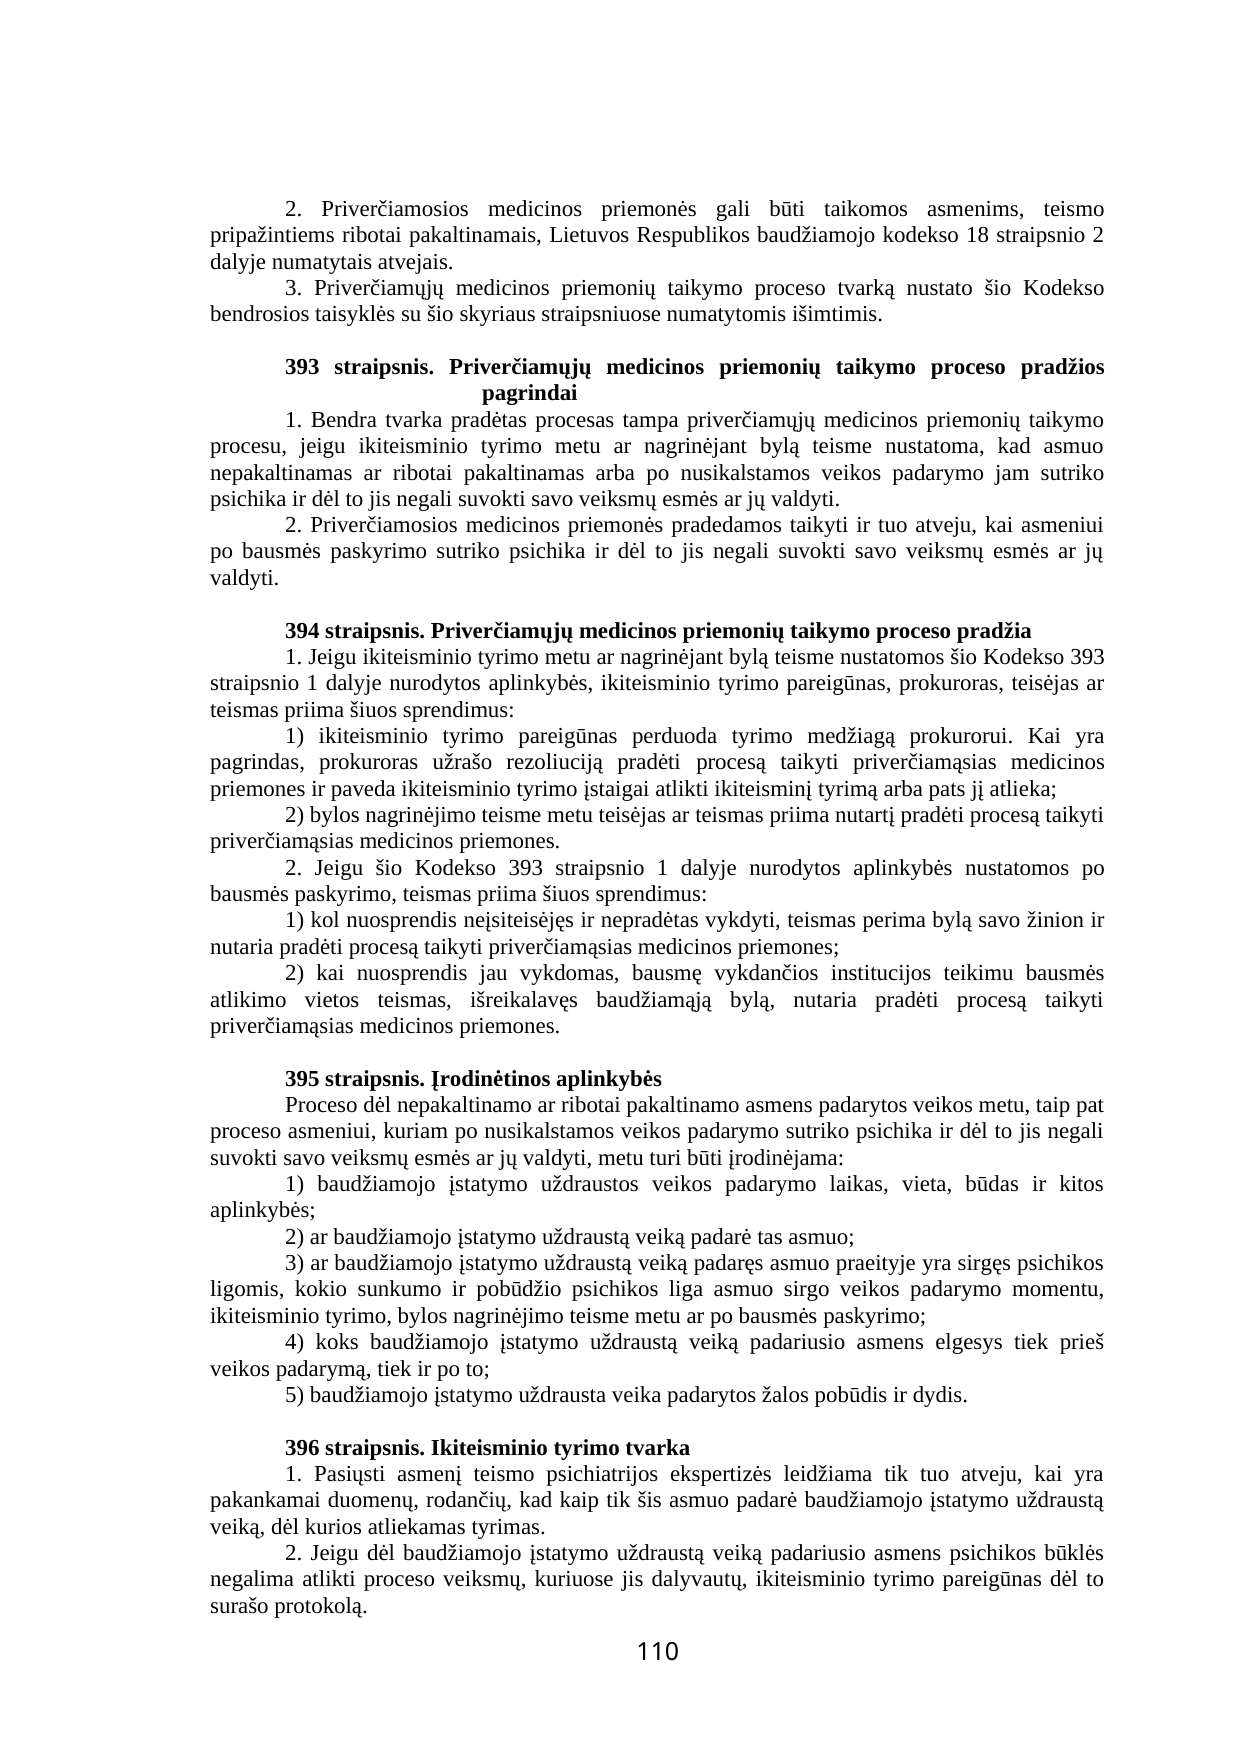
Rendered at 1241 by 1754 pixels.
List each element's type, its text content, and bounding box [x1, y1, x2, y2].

text 2) bylos nagrinėjimo teisme metu teisėjas ar teismas priima nutartį pradėti procesą taikyti priverčiamąsias medicinos priemones. [210, 801, 1106, 854]
text 396 straipsnis. Ikiteisminio tyrimo tvarka [210, 1434, 1106, 1460]
text 3. Priverčiamųjų medicinos priemonių taikymo proceso tvarką nustato šio Kodekso bendrosios taisyklės su šio skyriaus straipsniuose numatytomis išimtimis. [210, 274, 1106, 327]
text 2. Priverčiamosios medicinos priemonės gali būti taikomos asmenims, teismo pripažintiems ribotai pakaltinamais, Lietuvos Respublikos baudžiamojo kodekso 18 straipsnio 2 dalyje numatytais atvejais. [210, 195, 1106, 274]
text 1. Jeigu ikiteisminio tyrimo metu ar nagrinėjant bylą teisme nustatomos šio Kodekso 393 straipsnio 1 dalyje nurodytos aplinkybės, ikiteisminio tyrimo pareigūnas, prokuroras, teisėjas ar teismas priima šiuos sprendimus: [210, 643, 1106, 722]
text 395 straipsnis. Įrodinėtinos aplinkybės [210, 1065, 1106, 1091]
text 394 straipsnis. Priverčiamųjų medicinos priemonių taikymo proceso pradžia [285, 617, 1106, 643]
text 5) baudžiamojo įstatymo uždrausta veika padarytos žalos pobūdis ir dydis. [210, 1381, 1106, 1407]
text 1) kol nuosprendis neįsiteisėjęs ir nepradėtas vykdyti, teismas perima bylą savo žinion ir nutaria pradėti procesą taikyti priverčiamąsias medicinos priemones; [210, 907, 1106, 959]
text 1) ikiteisminio tyrimo pareigūnas perduoda tyrimo medžiagą prokurorui. Kai yra pagrindas, prokuroras užrašo rezoliuciją pradėti procesą taikyti priverčiamąsias medicinos priemones ir paveda ikiteisminio tyrimo įstaigai atlikti ikiteisminį tyrimą arba pats jį atlieka; [210, 722, 1106, 801]
text 4) koks baudžiamojo įstatymo uždraustą veiką padariusio asmens elgesys tiek prieš veikos padarymą, tiek ir po to; [210, 1328, 1106, 1381]
text 1. Pasiųsti asmenį teismo psichiatrijos ekspertizės leidžiama tik tuo atveju, kai yra pakankamai duomenų, rodančių, kad kaip tik šis asmuo padarė baudžiamojo įstatymo uždraustą veiką, dėl kurios atliekamas tyrimas. [210, 1460, 1106, 1539]
text 1) baudžiamojo įstatymo uždraustos veikos padarymo laikas, vieta, būdas ir kitos aplinkybės; [210, 1170, 1106, 1223]
text Proceso dėl nepakaltinamo ar ribotai pakaltinamo asmens padarytos veikos metu, taip pat proceso asmeniui, kuriam po nusikalstamos veikos padarymo sutriko psichika ir dėl to jis negali suvokti savo veiksmų esmės ar jų valdyti, metu turi būti įrodinėjama: [210, 1091, 1106, 1170]
text 1. Bendra tvarka pradėtas procesas tampa priverčiamųjų medicinos priemonių taikymo procesu, jeigu ikiteisminio tyrimo metu ar nagrinėjant bylą teisme nustatoma, kad asmuo nepakaltinamas ar ribotai pakaltinamas arba po nusikalstamos veikos padarymo jam sutriko psichika ir dėl to jis negali suvokti savo veiksmų esmės ar jų valdyti. [210, 406, 1106, 511]
text 2) ar baudžiamojo įstatymo uždraustą veiką padarė tas asmuo; [210, 1223, 1106, 1249]
text 2. Priverčiamosios medicinos priemonės pradedamos taikyti ir tuo atveju, kai asmeniui po bausmės paskyrimo sutriko psichika ir dėl to jis negali suvokti savo veiksmų esmės ar jų valdyti. [210, 511, 1106, 590]
text 393 straipsnis. Priverčiamųjų medicinos priemonių taikymo proceso pradžios pagrindai [285, 353, 1106, 406]
text 3) ar baudžiamojo įstatymo uždraustą veiką padaręs asmuo praeityje yra sirgęs psichikos ligomis, kokio sunkumo ir pobūdžio psichikos liga asmuo sirgo veikos padarymo momentu, ikiteisminio tyrimo, bylos nagrinėjimo teisme metu ar po bausmės paskyrimo; [210, 1249, 1106, 1328]
text 2. Jeigu šio Kodekso 393 straipsnio 1 dalyje nurodytos aplinkybės nustatomos po bausmės paskyrimo, teismas priima šiuos sprendimus: [210, 854, 1106, 907]
text 2. Jeigu dėl baudžiamojo įstatymo uždraustą veiką padariusio asmens psichikos būklės negalima atlikti proceso veiksmų, kuriuose jis dalyvautų, ikiteisminio tyrimo pareigūnas dėl to surašo protokolą. [210, 1539, 1106, 1618]
text 2) kai nuosprendis jau vykdomas, bausmę vykdančios institucijos teikimu bausmės atlikimo vietos teismas, išreikalavęs baudžiamąją bylą, nutaria pradėti procesą taikyti priverčiamąsias medicinos priemones. [210, 959, 1106, 1038]
